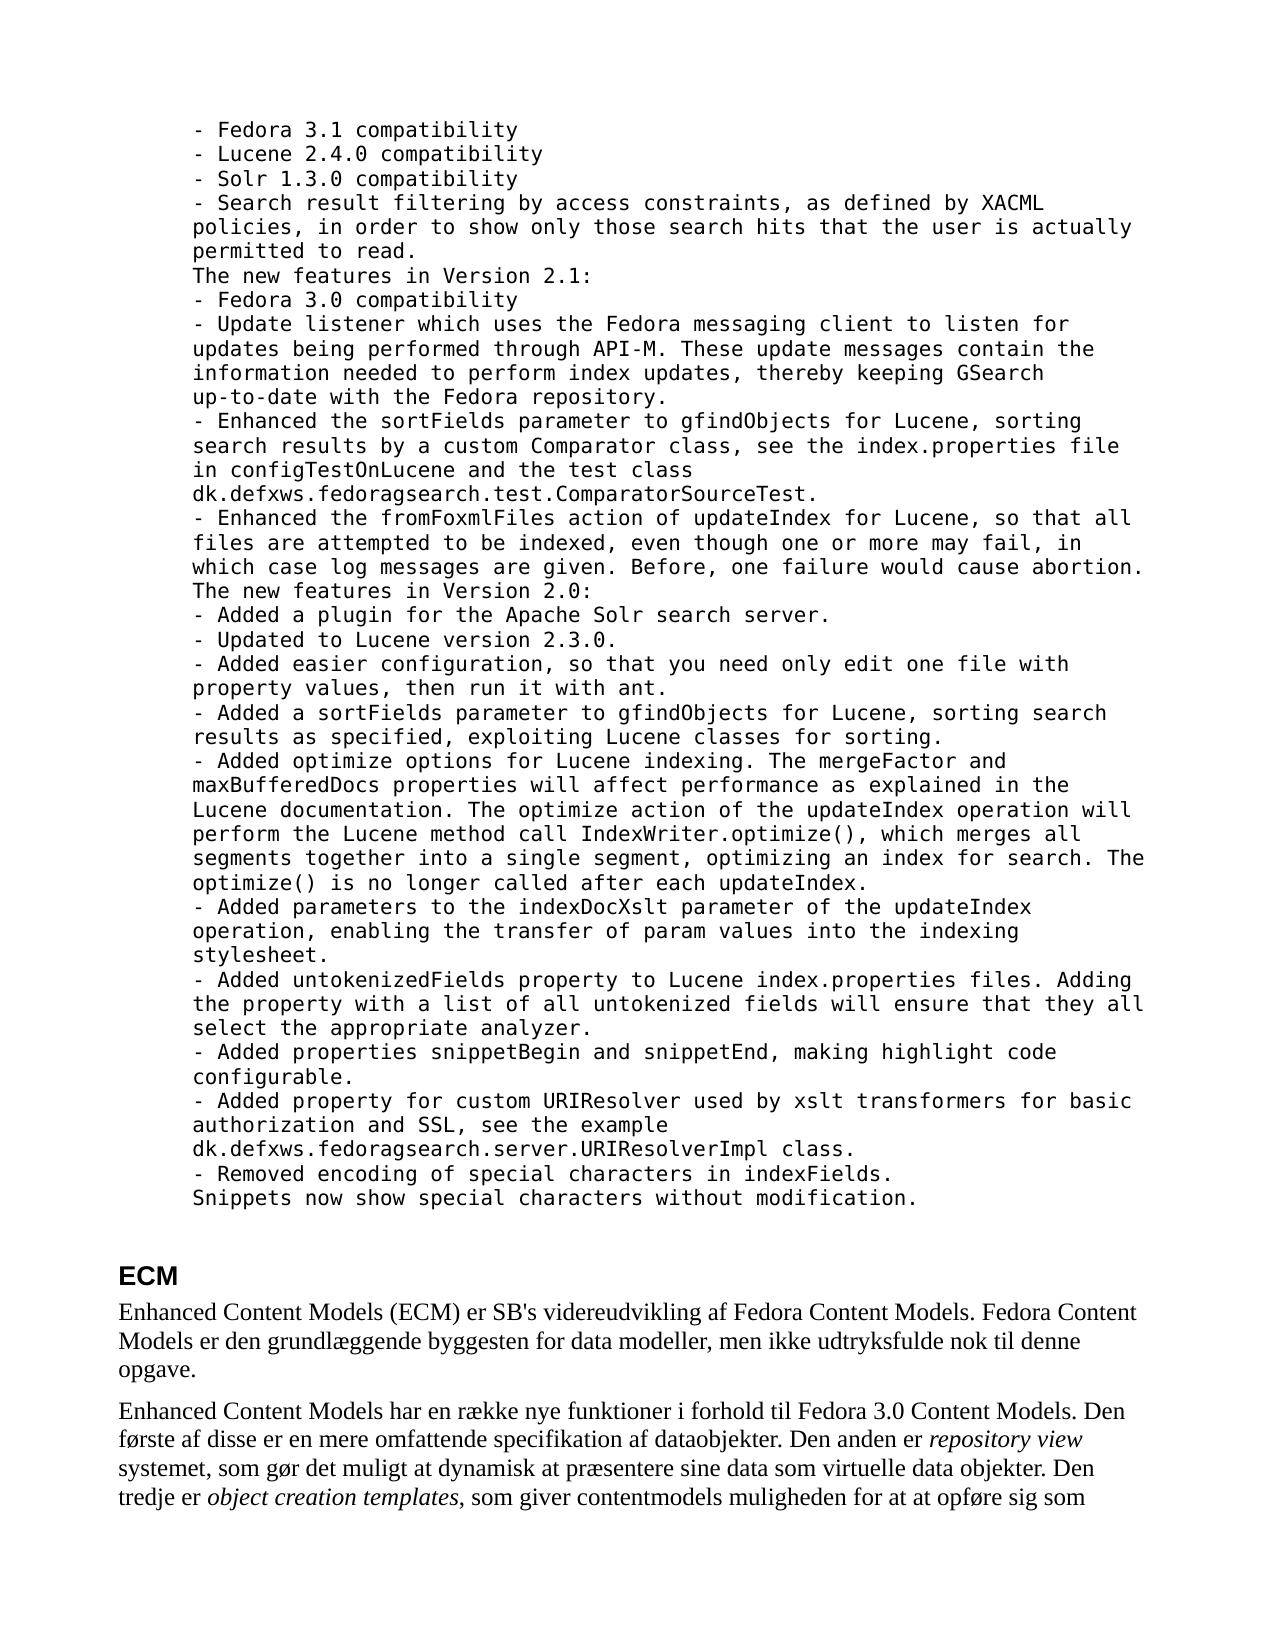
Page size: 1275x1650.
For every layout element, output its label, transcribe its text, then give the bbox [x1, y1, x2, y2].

text up-to-date with the Fedora repository. [192, 385, 1157, 409]
text - Added untokenizedFields property to Lucene index.properties files. Adding the property with a list of all untokenized fields will ensure that they all select the appropriate analyzer. [192, 968, 1157, 1040]
text The new features in Version 2.1: [192, 264, 1157, 288]
text - Enhanced the fromFoxmlFiles action of updateIndex for Lucene, so that all files are attempted to be indexed, even though one or more may fail, in which case log messages are given. Before, one failure would cause abortion. [192, 506, 1157, 579]
subtitle ECM [118, 1259, 1157, 1291]
text Enhanced Content Models (ECM) er SB's videreudvikling af Fedora Content Models. Fedora Content Models er den grundlæggende byggesten for data modeller, men ikke udtryksfulde nok til denne opgave. [118, 1297, 1157, 1383]
text - Lucene 2.4.0 compatibility [192, 142, 1157, 167]
text - Added a plugin for the Apache Solr search server. [192, 603, 1157, 628]
text Enhanced Content Models har en række nye funktioner i forhold til Fedora 3.0 Content Models. Den første af disse er en mere omfattende specifikation af dataobjekter. Den anden er repository view systemet, som gør det muligt at dynamisk at præsentere sine data som virtuelle data objekter. Den tredje er object creation templates, som giver contentmodels muligheden for at at opføre sig som [118, 1396, 1157, 1511]
text - Added a sortFields parameter to gfindObjects for Lucene, sorting search results as specified, exploiting Lucene classes for sorting. [192, 701, 1157, 749]
text - Enhanced the sortFields parameter to gfindObjects for Lucene, sorting search results by a custom Comparator class, see the index.properties file in configTestOnLucene and the test class dk.defxws.fedoragsearch.test.ComparatorSourceTest. [192, 409, 1157, 506]
text - Added optimize options for Lucene indexing. The mergeFactor and maxBufferedDocs properties will affect performance as explained in the Lucene documentation. The optimize action of the updateIndex operation will perform the Lucene method call IndexWriter.optimize(), which merges all segments together into a single segment, optimizing an index for search. The optimize() is no longer called after each updateIndex. [192, 749, 1157, 895]
text - Fedora 3.1 compatibility [192, 118, 1157, 142]
text - Added property for custom URIResolver used by xslt transformers for basic authorization and SSL, see the example dk.defxws.fedoragsearch.server.URIResolverImpl class. [192, 1089, 1157, 1162]
text - Added easier configuration, so that you need only edit one file with property values, then run it with ant. [192, 652, 1157, 701]
text - Solr 1.3.0 compatibility [192, 167, 1157, 191]
text Snippets now show special characters without modification. [192, 1186, 1157, 1210]
text - Removed encoding of special characters in indexFields. [192, 1162, 1157, 1186]
text - Updated to Lucene version 2.3.0. [192, 628, 1157, 652]
text updates being performed through API-M. These update messages contain the [192, 337, 1157, 361]
text - Added parameters to the indexDocXslt parameter of the updateIndex operation, enabling the transfer of param values into the indexing stylesheet. [192, 895, 1157, 968]
text - Search result filtering by access constraints, as defined by XACML policies, in order to show only those search hits that the user is actually permitted to read. [192, 191, 1157, 264]
text - Fedora 3.0 compatibility [192, 288, 1157, 312]
text The new features in Version 2.0: [192, 579, 1157, 603]
text - Update listener which uses the Fedora messaging client to listen for [192, 312, 1157, 337]
text information needed to perform index updates, thereby keeping GSearch [192, 361, 1157, 385]
text - Added properties snippetBegin and snippetEnd, making highlight code configurable. [192, 1040, 1157, 1089]
